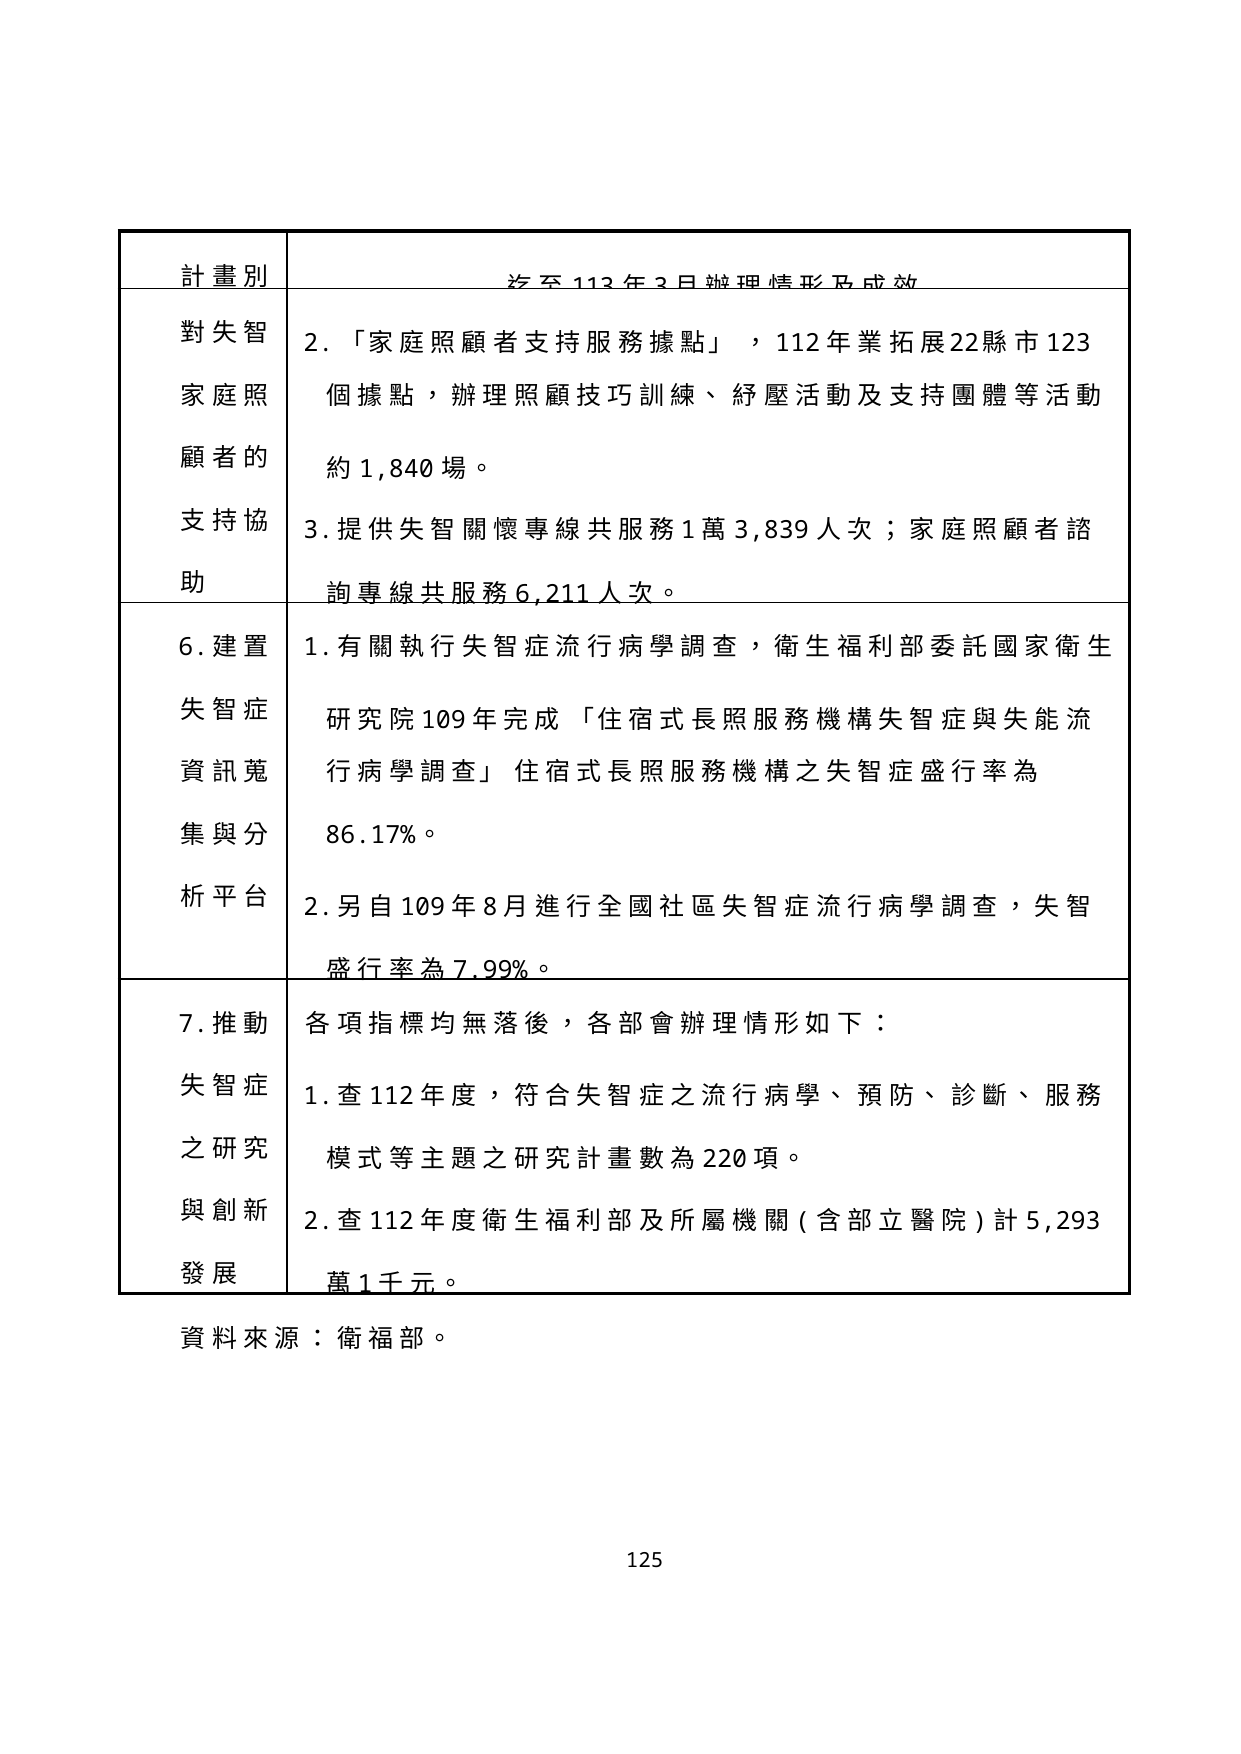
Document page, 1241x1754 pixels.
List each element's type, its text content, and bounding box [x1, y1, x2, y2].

table_cell 1.有關執行失智症流行病學調查，衛生福利部委託國家衛生研究院109年完成「住宿式長照服務機構失智症與失能流行病學調查」住宿式長照服務機構之失智症盛行率為86.17%。 2.另自109年8月進行全國社區失智症流行病學調查，失智盛行率為7.99%。 [288, 603, 1128, 978]
table_header 迄至113年3月辦理情形及成效 [288, 233, 1128, 288]
table_cell 2.「家庭照顧者支持服務據點」，112年業拓展22縣市123個據點，辦理照顧技巧訓練、紓壓活動及支持團體等活動約1,840場。 3.提供失智關懷專線共服務1萬3,839人次；家庭照顧者諮詢專線共服務6,211人次。 [288, 289, 1128, 602]
table_cell 6.建置失智症資訊蒐集與分析平台 [121, 603, 286, 978]
table_cell 對失智家庭照顧者的支持協助 [121, 289, 286, 602]
table_cell 各項指標均無落後，各部會辦理情形如下： 1.查112年度，符合失智症之流行病學、預防、診斷、服務模式等主題之研究計畫數為220項。 2.查112年度衛生福利部及所屬機關(含部立醫院)計5,293萬1千元。 [288, 980, 1128, 1292]
table_header 計畫別 [121, 233, 286, 288]
table_cell 7.推動失智症之研究與創新發展 [121, 980, 286, 1292]
text 資料來源：衛福部。 [124, 1295, 1104, 1358]
